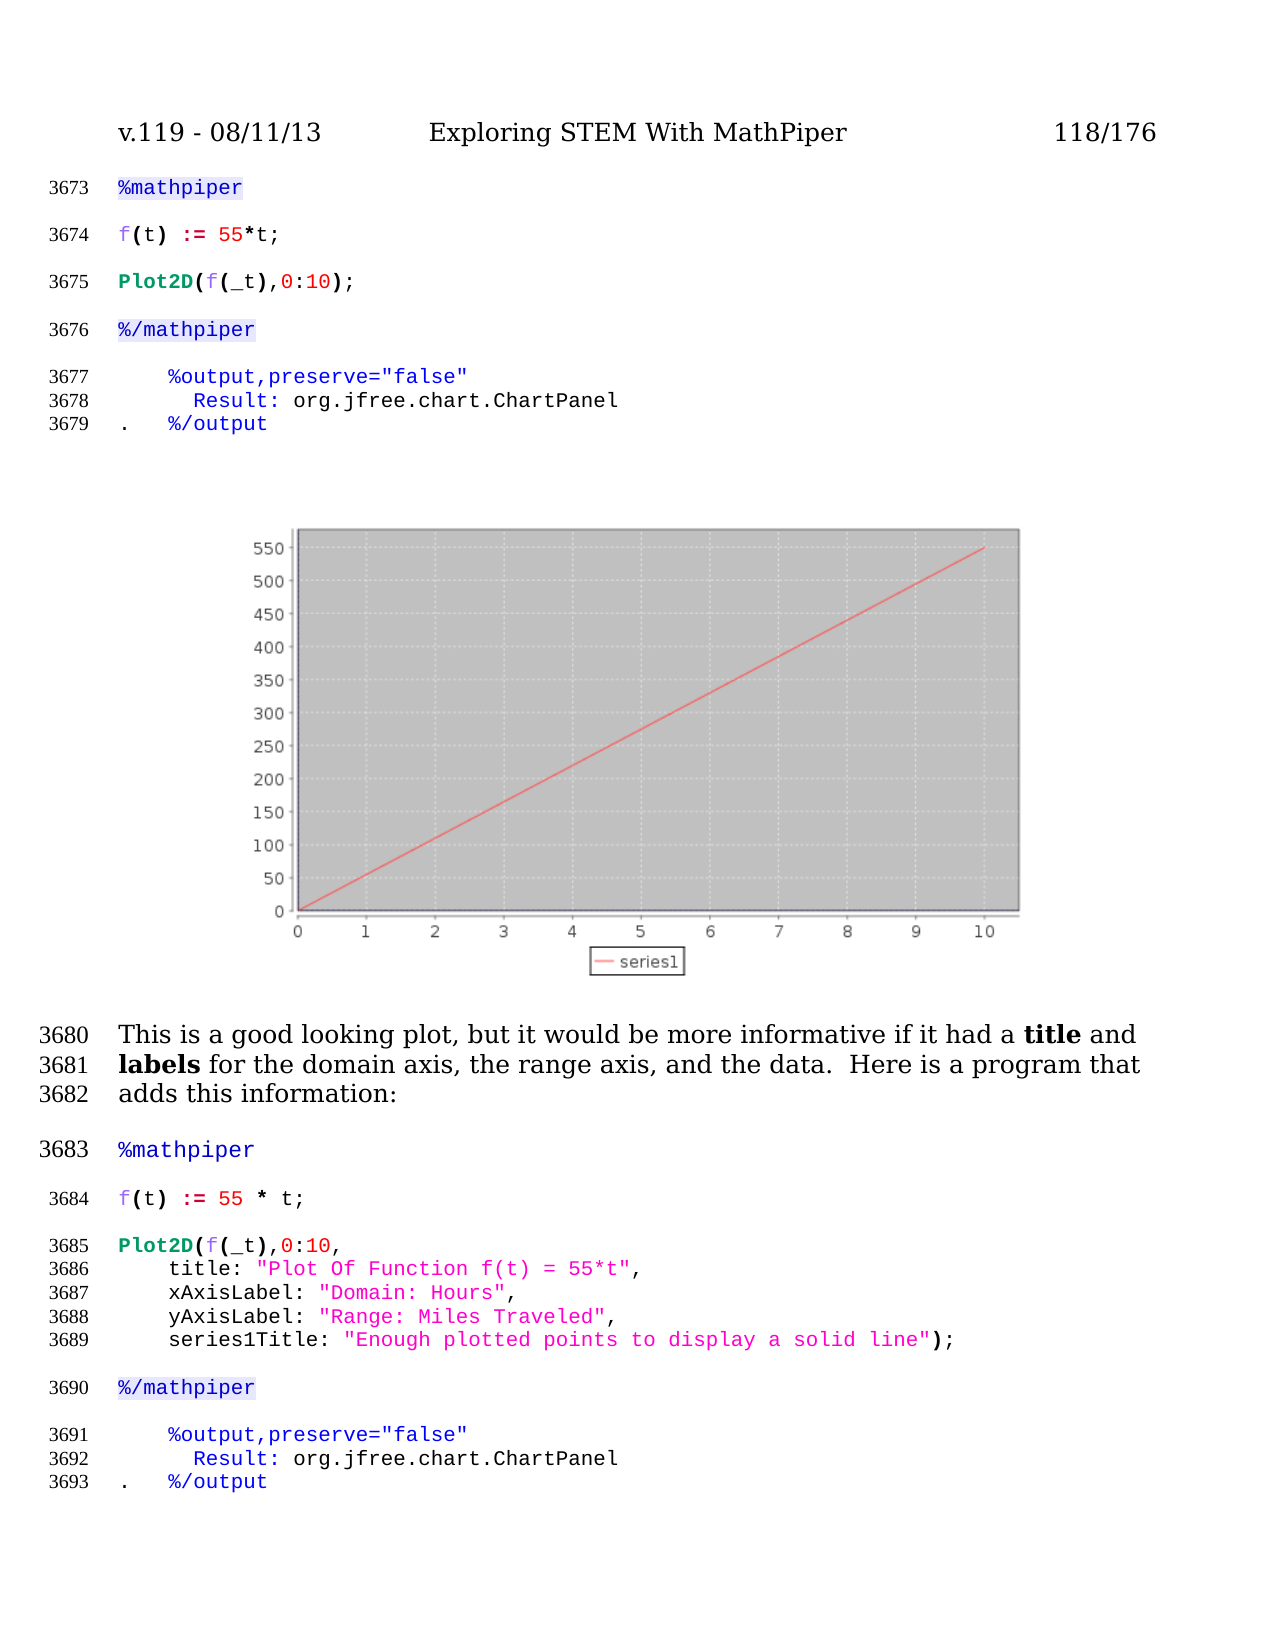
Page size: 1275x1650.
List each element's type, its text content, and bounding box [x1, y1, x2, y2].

text Plot2D(f(_t),0:10); [118, 271, 1157, 295]
text f(t) := 55*t; [118, 224, 1157, 248]
text This is a good looking plot, but it would be more informative if it had a title and labels for the domain axis, the range axis, and the data. Here is a program that adds this information: [118, 1020, 1157, 1108]
text . %/output [118, 1471, 1157, 1495]
text f(t) := 55 * t; [118, 1187, 1157, 1211]
text Result: org.jfree.chart.ChartPanel [118, 389, 1157, 413]
text xAxisLabel: "Domain: Hours", [118, 1282, 1157, 1306]
text %mathpiper [118, 177, 1157, 200]
text %/mathpiper [118, 319, 1157, 342]
text Result: org.jfree.chart.ChartPanel [118, 1448, 1157, 1471]
text %output,preserve="false" [118, 366, 1157, 389]
text yAxisLabel: "Range: Miles Traveled", [118, 1306, 1157, 1329]
text series1Title: "Enough plotted points to display a solid line"); [118, 1329, 1157, 1353]
text %/mathpiper [118, 1377, 1157, 1400]
picture [240, 519, 1035, 977]
text . %/output [118, 413, 1157, 437]
text %mathpiper [118, 1138, 1157, 1164]
text title: "Plot Of Function f(t) = 55*t", [118, 1258, 1157, 1282]
text Plot2D(f(_t),0:10, [118, 1235, 1157, 1258]
text %output,preserve="false" [118, 1424, 1157, 1448]
